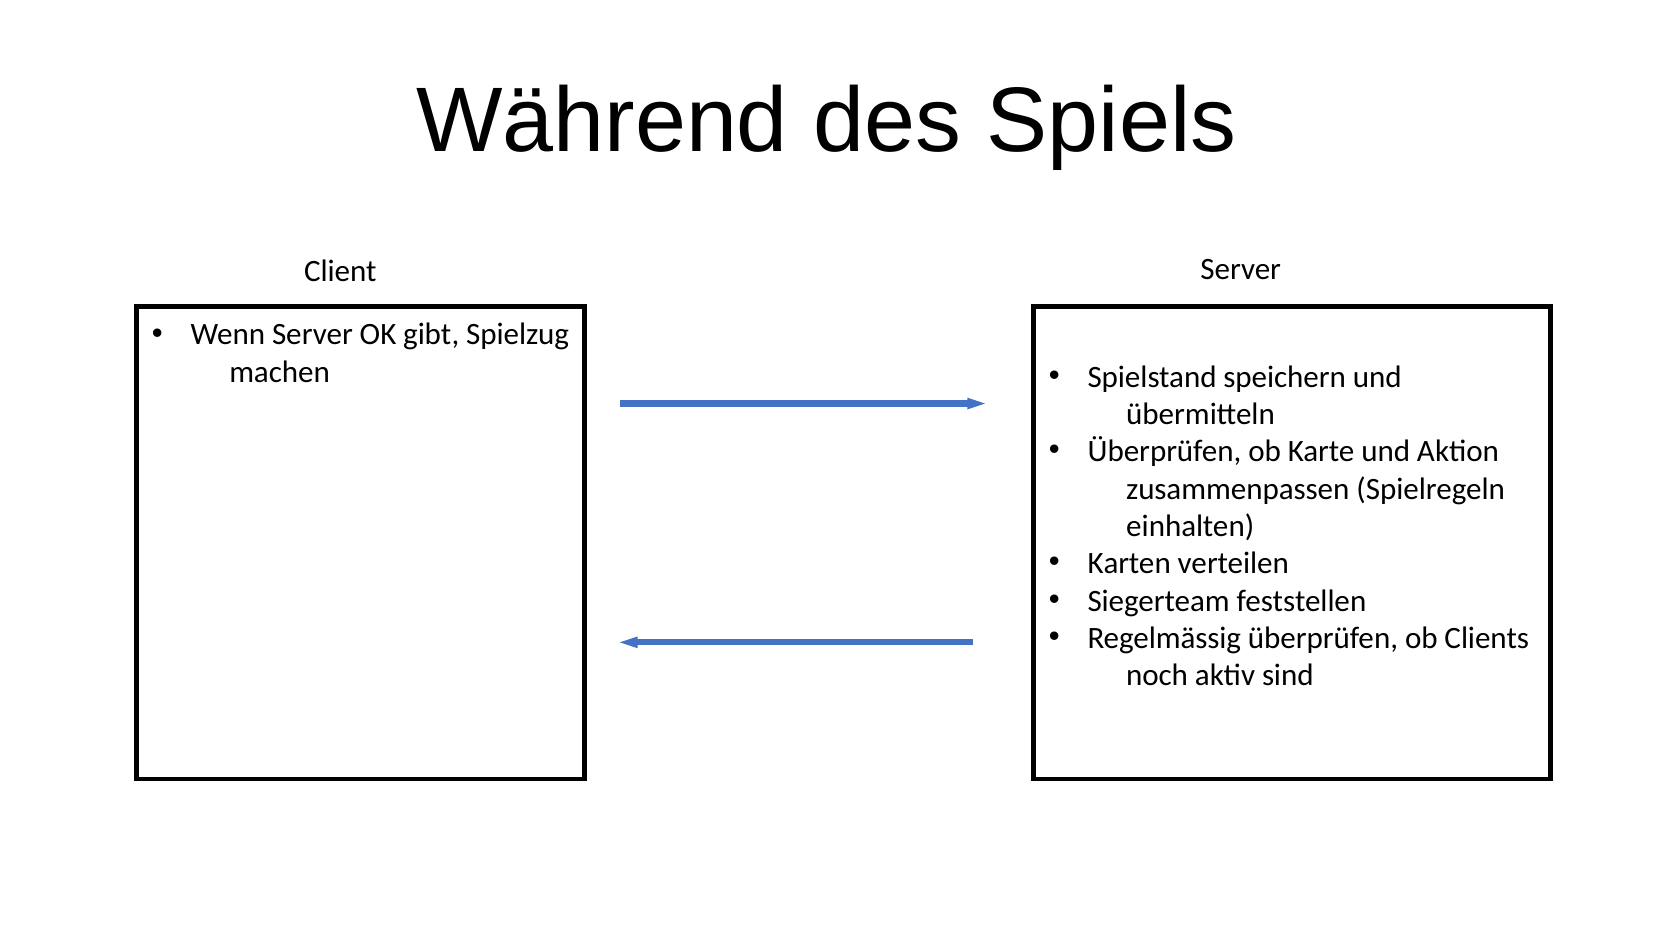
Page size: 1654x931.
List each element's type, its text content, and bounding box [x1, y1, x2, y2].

text_box Client [289, 242, 393, 296]
text_box Server [1185, 241, 1298, 295]
text_box Spielstand speichern und übermitteln Überprüfen, ob Karte und Aktion zusammenpassen (Spielregeln einhalten) Karten verteilen Siegerteam feststellen Regelmässig überprüfen, ob Clients noch aktiv sind [1034, 306, 1550, 779]
text_box Wenn Server OK gibt, Spielzug machen [137, 306, 585, 779]
title Während des Spiels [82, 37, 1571, 193]
